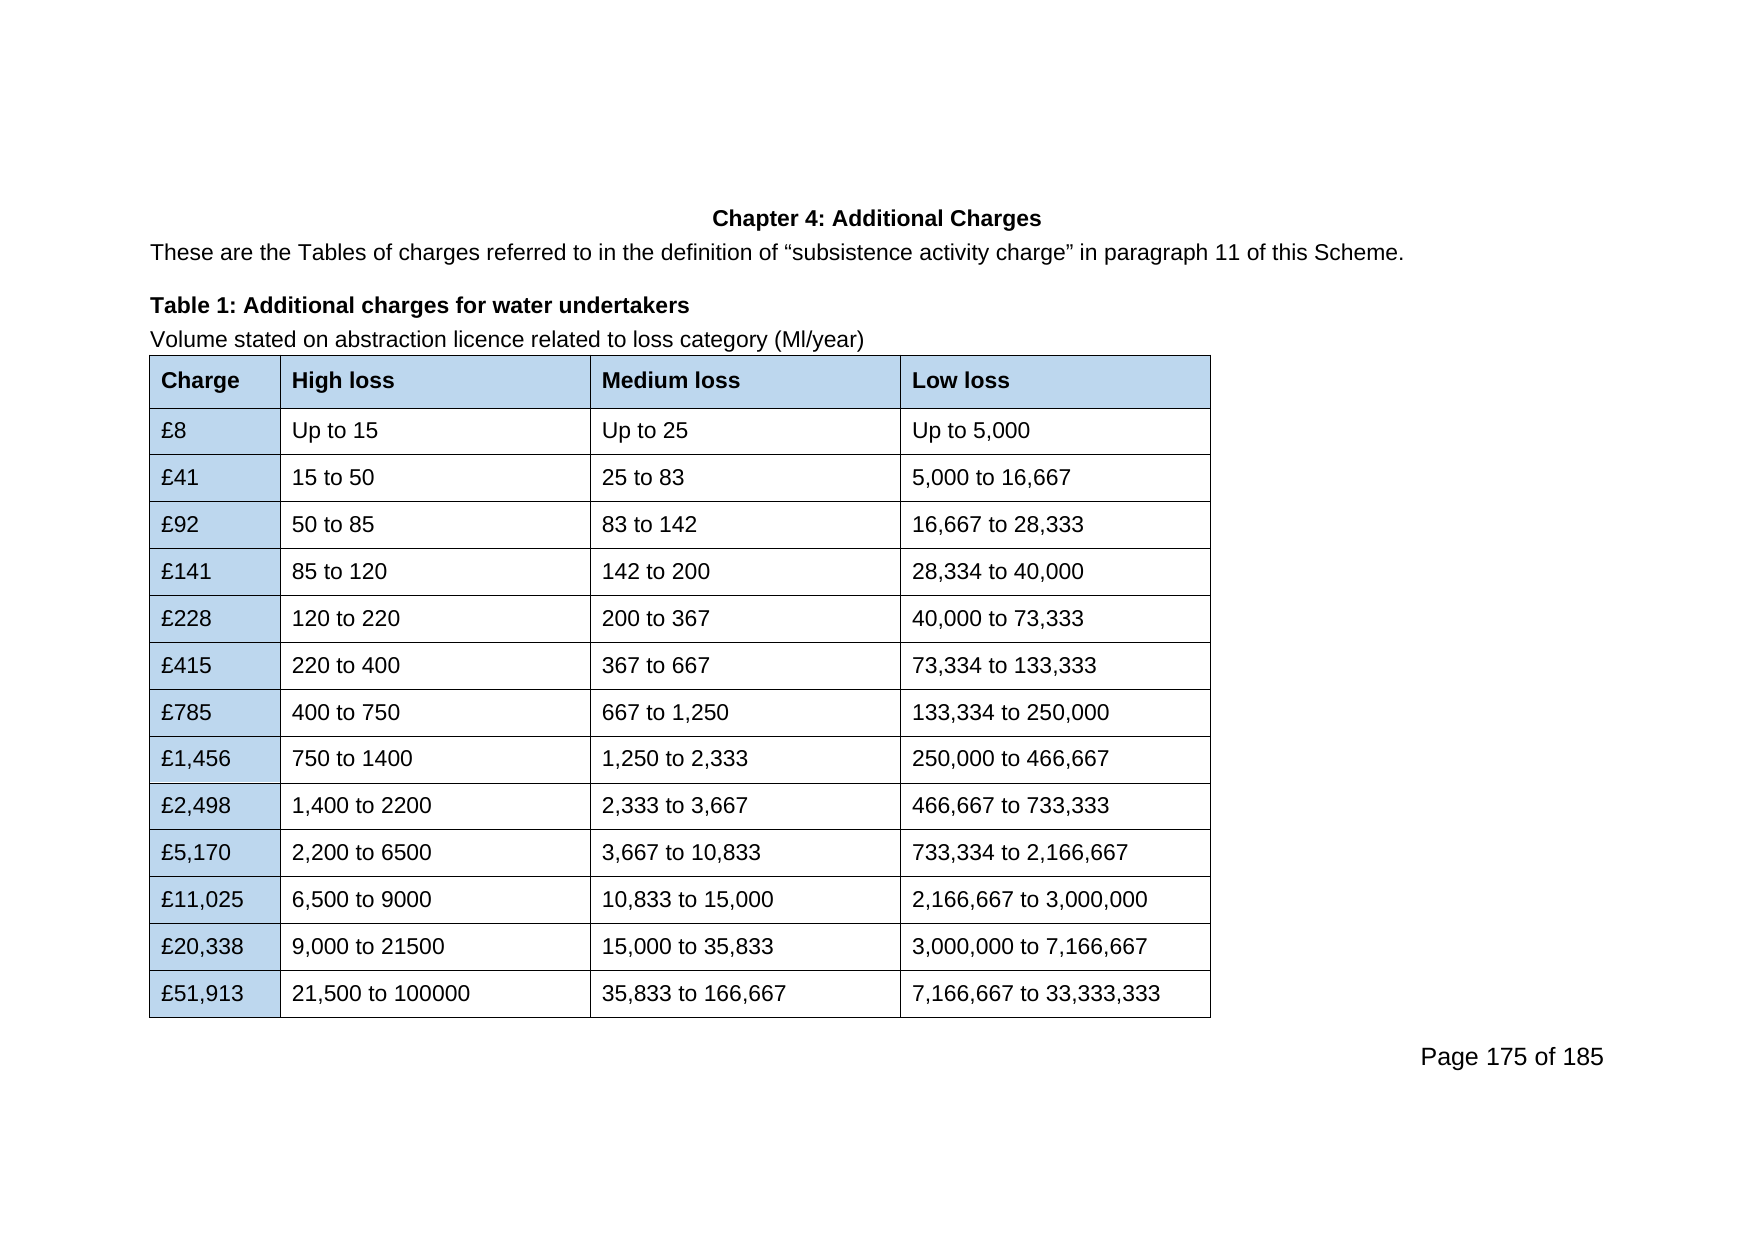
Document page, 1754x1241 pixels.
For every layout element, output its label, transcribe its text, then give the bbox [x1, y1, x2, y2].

table_cell 220 to 400 [281, 643, 590, 689]
table_cell 85 to 120 [281, 549, 590, 595]
table_cell £415 [150, 643, 280, 689]
table_cell 466,667 to 733,333 [901, 784, 1210, 829]
table_cell 83 to 142 [591, 502, 900, 548]
table_cell £785 [150, 690, 280, 736]
table_cell £11,025 [150, 877, 280, 923]
table_cell 16,667 to 28,333 [901, 502, 1210, 548]
table_cell 7,166,667 to 33,333,333 [901, 971, 1210, 1017]
table_cell 28,334 to 40,000 [901, 549, 1210, 595]
table_cell 5,000 to 16,667 [901, 455, 1210, 501]
table_cell 250,000 to 466,667 [901, 737, 1210, 782]
table_cell 2,166,667 to 3,000,000 [901, 877, 1210, 923]
table_cell £51,913 [150, 971, 280, 1017]
subtitle Table 1: Additional charges for water undertakers [150, 292, 1604, 318]
table_cell 15 to 50 [281, 455, 590, 501]
table_cell £2,498 [150, 784, 280, 829]
text These are the Tables of charges referred to in the definition of “subsistence activity charge” in paragraph 11 of this Scheme. [150, 239, 1604, 265]
table_cell 35,833 to 166,667 [591, 971, 900, 1017]
table_cell 2,200 to 6500 [281, 830, 590, 876]
table_cell £92 [150, 502, 280, 548]
table_cell £141 [150, 549, 280, 595]
table_cell 1,400 to 2200 [281, 784, 590, 829]
table_cell 133,334 to 250,000 [901, 690, 1210, 736]
table_cell 1,250 to 2,333 [591, 737, 900, 782]
table_cell 367 to 667 [591, 643, 900, 689]
table_cell 200 to 367 [591, 596, 900, 642]
table_cell 750 to 1400 [281, 737, 590, 782]
table_cell 40,000 to 73,333 [901, 596, 1210, 642]
table_cell 400 to 750 [281, 690, 590, 736]
table_cell 120 to 220 [281, 596, 590, 642]
table_cell 50 to 85 [281, 502, 590, 548]
table_cell 73,334 to 133,333 [901, 643, 1210, 689]
table_cell £20,338 [150, 924, 280, 970]
table_cell 10,833 to 15,000 [591, 877, 900, 923]
table_cell Up to 25 [591, 409, 900, 454]
table_cell 3,000,000 to 7,166,667 [901, 924, 1210, 970]
table_cell Up to 5,000 [901, 409, 1210, 454]
table_cell 3,667 to 10,833 [591, 830, 900, 876]
table_cell Up to 15 [281, 409, 590, 454]
table_cell £41 [150, 455, 280, 501]
text Volume stated on abstraction licence related to loss category (Ml/year) [150, 326, 1604, 353]
table_cell 6,500 to 9000 [281, 877, 590, 923]
table_cell 25 to 83 [591, 455, 900, 501]
table_header Low loss [901, 356, 1210, 408]
table_cell 15,000 to 35,833 [591, 924, 900, 970]
table_header Charge [150, 356, 280, 408]
table_cell 733,334 to 2,166,667 [901, 830, 1210, 876]
table_cell 2,333 to 3,667 [591, 784, 900, 829]
table_cell £228 [150, 596, 280, 642]
table_cell £8 [150, 409, 280, 454]
table_header High loss [281, 356, 590, 408]
table_cell £5,170 [150, 830, 280, 876]
table_cell 667 to 1,250 [591, 690, 900, 736]
table_cell £1,456 [150, 737, 280, 782]
subtitle Chapter 4: Additional Charges [150, 204, 1604, 231]
table_cell 142 to 200 [591, 549, 900, 595]
table_cell 9,000 to 21500 [281, 924, 590, 970]
table_cell 21,500 to 100000 [281, 971, 590, 1017]
table_header Medium loss [591, 356, 900, 408]
